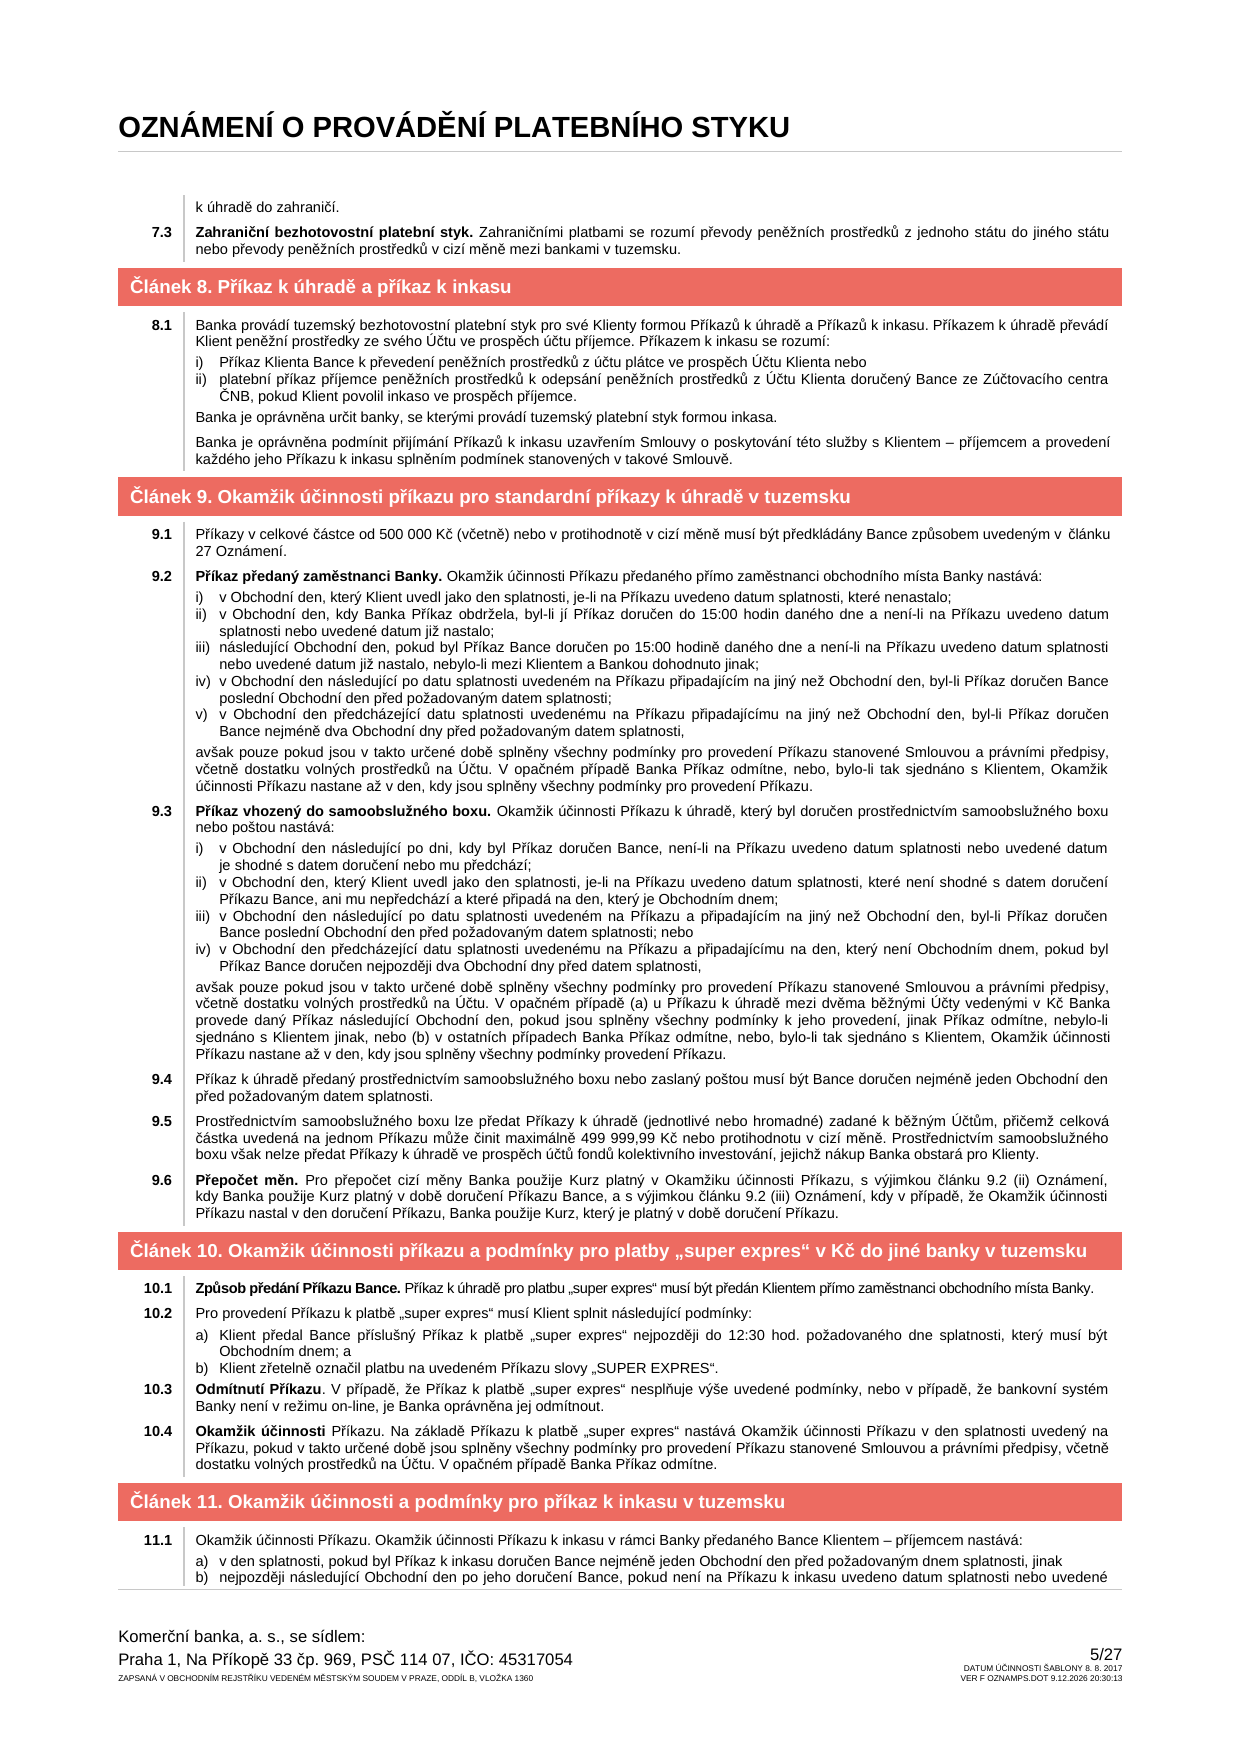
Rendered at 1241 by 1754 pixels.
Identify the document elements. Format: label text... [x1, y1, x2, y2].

table_cell Prostřednictvím samoobslužného boxu lze předat Příkazy k úhradě (jednotlivé nebo hromadné) zadané k běžným Účtům, přičemž celková částka uvedená na jednom Příkazu může činit maximálně 499 999,99 Kč nebo protihodnotu v cizí měně. Prostřednictvím samoobslužného boxu však nelze předat Příkazy k úhradě ve prospěch účtů fondů kolektivního investování, jejichž nákup Banka obstará pro Klienty. [185, 1108, 1122, 1167]
table_cell [118, 195, 183, 220]
table_cell 10.4 [118, 1418, 183, 1477]
table_cell Okamžik účinnosti Příkazu. Okamžik účinnosti Příkazu k inkasu v rámci Banky předaného Bance Klientem – příjemcem nastává: v den splatnosti, pokud byl Příkaz k inkasu doručen Bance nejméně jeden Obchodní den před požadovaným dnem splatnosti, jinak nejpozději následující Obchodní den po jeho doručení Bance, pokud není na Příkazu k inkasu uvedeno datum splatnosti nebo uvedené [185, 1527, 1122, 1586]
table_cell Zahraniční bezhotovostní platební styk. Zahraničními platbami se rozumí převody peněžních prostředků z jednoho státu do jiného státu nebo převody peněžních prostředků v cizí měně mezi bankami v tuzemsku. [185, 220, 1122, 262]
table_cell 9.3 [118, 798, 183, 1066]
table_cell [118, 516, 1122, 522]
table_cell 9.6 [118, 1167, 183, 1226]
table_cell Článek 10. Okamžik účinnosti příkazu a podmínky pro platby „super expres“ v Kč do jiné banky v tuzemsku [118, 1232, 1122, 1270]
table_cell Odmítnutí Příkazu. V případě, že Příkaz k platbě „super expres“ nesplňuje výše uvedené podmínky, nebo v případě, že bankovní systém Banky není v režimu on-line, je Banka oprávněna jej odmítnout. [185, 1376, 1122, 1418]
table_cell 7.3 [118, 220, 183, 262]
table_cell Příkaz vhozený do samoobslužného boxu. Okamžik účinnosti Příkazu k úhradě, který byl doručen prostřednictvím samoobslužného boxu nebo poštou nastává: v Obchodní den následující po dni, kdy byl Příkaz doručen Bance, není-li na Příkazu uvedeno datum splatnosti nebo uvedené datum je shodné s datem doručení nebo mu předchází; v Obchodní den, který Klient uvedl jako den splatnosti, je-li na Příkazu uvedeno datum splatnosti, které není shodné s datem doručení Příkazu Bance, ani mu nepředchází a které připadá na den, který je Obchodním dnem; v Obchodní den následující po datu splatnosti uvedeném na Příkazu a připadajícím na jiný než Obchodní den, byl-li Příkaz doručen Bance poslední Obchodní den před požadovaným datem splatnosti; nebo v Obchodní den předcházející datu splatnosti uvedenému na Příkazu a připadajícímu na den, který není Obchodním dnem, pokud byl Příkaz Bance doručen nejpozději dva Obchodní dny před datem splatnosti, avšak pouze pokud jsou v takto určené době splněny všechny podmínky pro provedení Příkazu stanovené Smlouvou a právními předpisy, včetně dostatku volných prostředků na Účtu. V opačném případě (a) u Příkazu k úhradě mezi dvěma běžnými Účty vedenými v Kč Banka provede daný Příkaz následující Obchodní den, pokud jsou splněny všechny podmínky k jeho provedení, jinak Příkaz odmítne, nebylo-li sjednáno s Klientem jinak, nebo (b) v ostatních případech Banka Příkaz odmítne, nebo, bylo-li tak sjednáno s Klientem, Okamžik účinnosti Příkazu nastane až v den, kdy jsou splněny všechny podmínky provedení Příkazu. [185, 798, 1122, 1066]
table_cell Příkazy v celkové částce od 500 000 Kč (včetně) nebo v protihodnotě v cizí měně musí být předkládány Bance způsobem uvedeným v článku 27 Oznámení. [185, 522, 1122, 563]
table_cell [118, 471, 1122, 477]
table_cell Článek 11. Okamžik účinnosti a podmínky pro příkaz k inkasu v tuzemsku [118, 1483, 1122, 1521]
table_cell [118, 306, 1122, 312]
table_cell 9.5 [118, 1108, 183, 1167]
table_cell 9.1 [118, 522, 183, 563]
table_cell Způsob předání Příkazu Bance. Příkaz k úhradě pro platbu „super expres“ musí být předán Klientem přímo zaměstnanci obchodního místa Banky. [185, 1276, 1122, 1301]
table_cell Příkaz k úhradě předaný prostřednictvím samoobslužného boxu nebo zaslaný poštou musí být Bance doručen nejméně jeden Obchodní den před požadovaným datem splatnosti. [185, 1066, 1122, 1108]
table_cell 11.1 [118, 1527, 183, 1586]
table_cell [118, 1226, 1122, 1232]
table_cell Článek 8. Příkaz k úhradě a příkaz k inkasu [118, 268, 1122, 306]
table_cell k úhradě do zahraničí. [185, 195, 1122, 220]
table_cell 9.2 [118, 564, 183, 798]
table_cell Přepočet měn. Pro přepočet cizí měny Banka použije Kurz platný v Okamžiku účinnosti Příkazu, s výjimkou článku 9.2 (ii) Oznámení, kdy Banka použije Kurz platný v době doručení Příkazu Bance, a s výjimkou článku 9.2 (iii) Oznámení, kdy v případě, že Okamžik účinnosti Příkazu nastal v den doručení Příkazu, Banka použije Kurz, který je platný v době doručení Příkazu. [185, 1167, 1122, 1226]
table_cell Článek 9. Okamžik účinnosti příkazu pro standardní příkazy k úhradě v tuzemsku [118, 477, 1122, 516]
table_cell Banka provádí tuzemský bezhotovostní platební styk pro své Klienty formou Příkazů k úhradě a Příkazů k inkasu. Příkazem k úhradě převádí Klient peněžní prostředky ze svého Účtu ve prospěch účtu příjemce. Příkazem k inkasu se rozumí: Příkaz Klienta Bance k převedení peněžních prostředků z účtu plátce ve prospěch Účtu Klienta nebo platební příkaz příjemce peněžních prostředků k odepsání peněžních prostředků z Účtu Klienta doručený Bance ze Zúčtovacího centra ČNB, pokud Klient povolil inkaso ve prospěch příjemce. Banka je oprávněna určit banky, se kterými provádí tuzemský platební styk formou inkasa. Banka je oprávněna podmínit přijímání Příkazů k inkasu uzavřením Smlouvy o poskytování této služby s Klientem – příjemcem a provedení každého jeho Příkazu k inkasu splněním podmínek stanovených v takové Smlouvě. [185, 312, 1122, 471]
table_cell [118, 1270, 1122, 1276]
table_cell Okamžik účinnosti Příkazu. Na základě Příkazu k platbě „super expres“ nastává Okamžik účinnosti Příkazu v den splatnosti uvedený na Příkazu, pokud v takto určené době jsou splněny všechny podmínky pro provedení Příkazu stanovené Smlouvou a právními předpisy, včetně dostatku volných prostředků na Účtu. V opačném případě Banka Příkaz odmítne. [185, 1418, 1122, 1477]
table_cell [118, 1477, 1122, 1483]
table_cell [118, 1521, 1122, 1527]
table_cell [118, 262, 1122, 268]
table_cell Pro provedení Příkazu k platbě „super expres“ musí Klient splnit následující podmínky: Klient předal Bance příslušný Příkaz k platbě „super expres“ nejpozději do 12:30 hod. požadovaného dne splatnosti, který musí být Obchodním dnem; a Klient zřetelně označil platbu na uvedeném Příkazu slovy „SUPER EXPRES“. [185, 1301, 1122, 1376]
table_cell 10.1 [118, 1276, 183, 1301]
table_cell 10.3 [118, 1376, 183, 1418]
table_cell 10.2 [118, 1301, 183, 1376]
table_cell 8.1 [118, 312, 183, 471]
table_cell Příkaz předaný zaměstnanci Banky. Okamžik účinnosti Příkazu předaného přímo zaměstnanci obchodního místa Banky nastává: v Obchodní den, který Klient uvedl jako den splatnosti, je-li na Příkazu uvedeno datum splatnosti, které nenastalo; v Obchodní den, kdy Banka Příkaz obdržela, byl-li jí Příkaz doručen do 15:00 hodin daného dne a není-li na Příkazu uvedeno datum splatnosti nebo uvedené datum již nastalo; následující Obchodní den, pokud byl Příkaz Bance doručen po 15:00 hodině daného dne a není-li na Příkazu uvedeno datum splatnosti nebo uvedené datum již nastalo, nebylo-li mezi Klientem a Bankou dohodnuto jinak; v Obchodní den následující po datu splatnosti uvedeném na Příkazu připadajícím na jiný než Obchodní den, byl-li Příkaz doručen Bance poslední Obchodní den před požadovaným datem splatnosti; v Obchodní den předcházející datu splatnosti uvedenému na Příkazu připadajícímu na jiný než Obchodní den, byl-li Příkaz doručen Bance nejméně dva Obchodní dny před požadovaným datem splatnosti, avšak pouze pokud jsou v takto určené době splněny všechny podmínky pro provedení Příkazu stanovené Smlouvou a právními předpisy, včetně dostatku volných prostředků na Účtu. V opačném případě Banka Příkaz odmítne, nebo, bylo-li tak sjednáno s Klientem, Okamžik účinnosti Příkazu nastane až v den, kdy jsou splněny všechny podmínky pro provedení Příkazu. [185, 564, 1122, 798]
table_cell 9.4 [118, 1066, 183, 1108]
